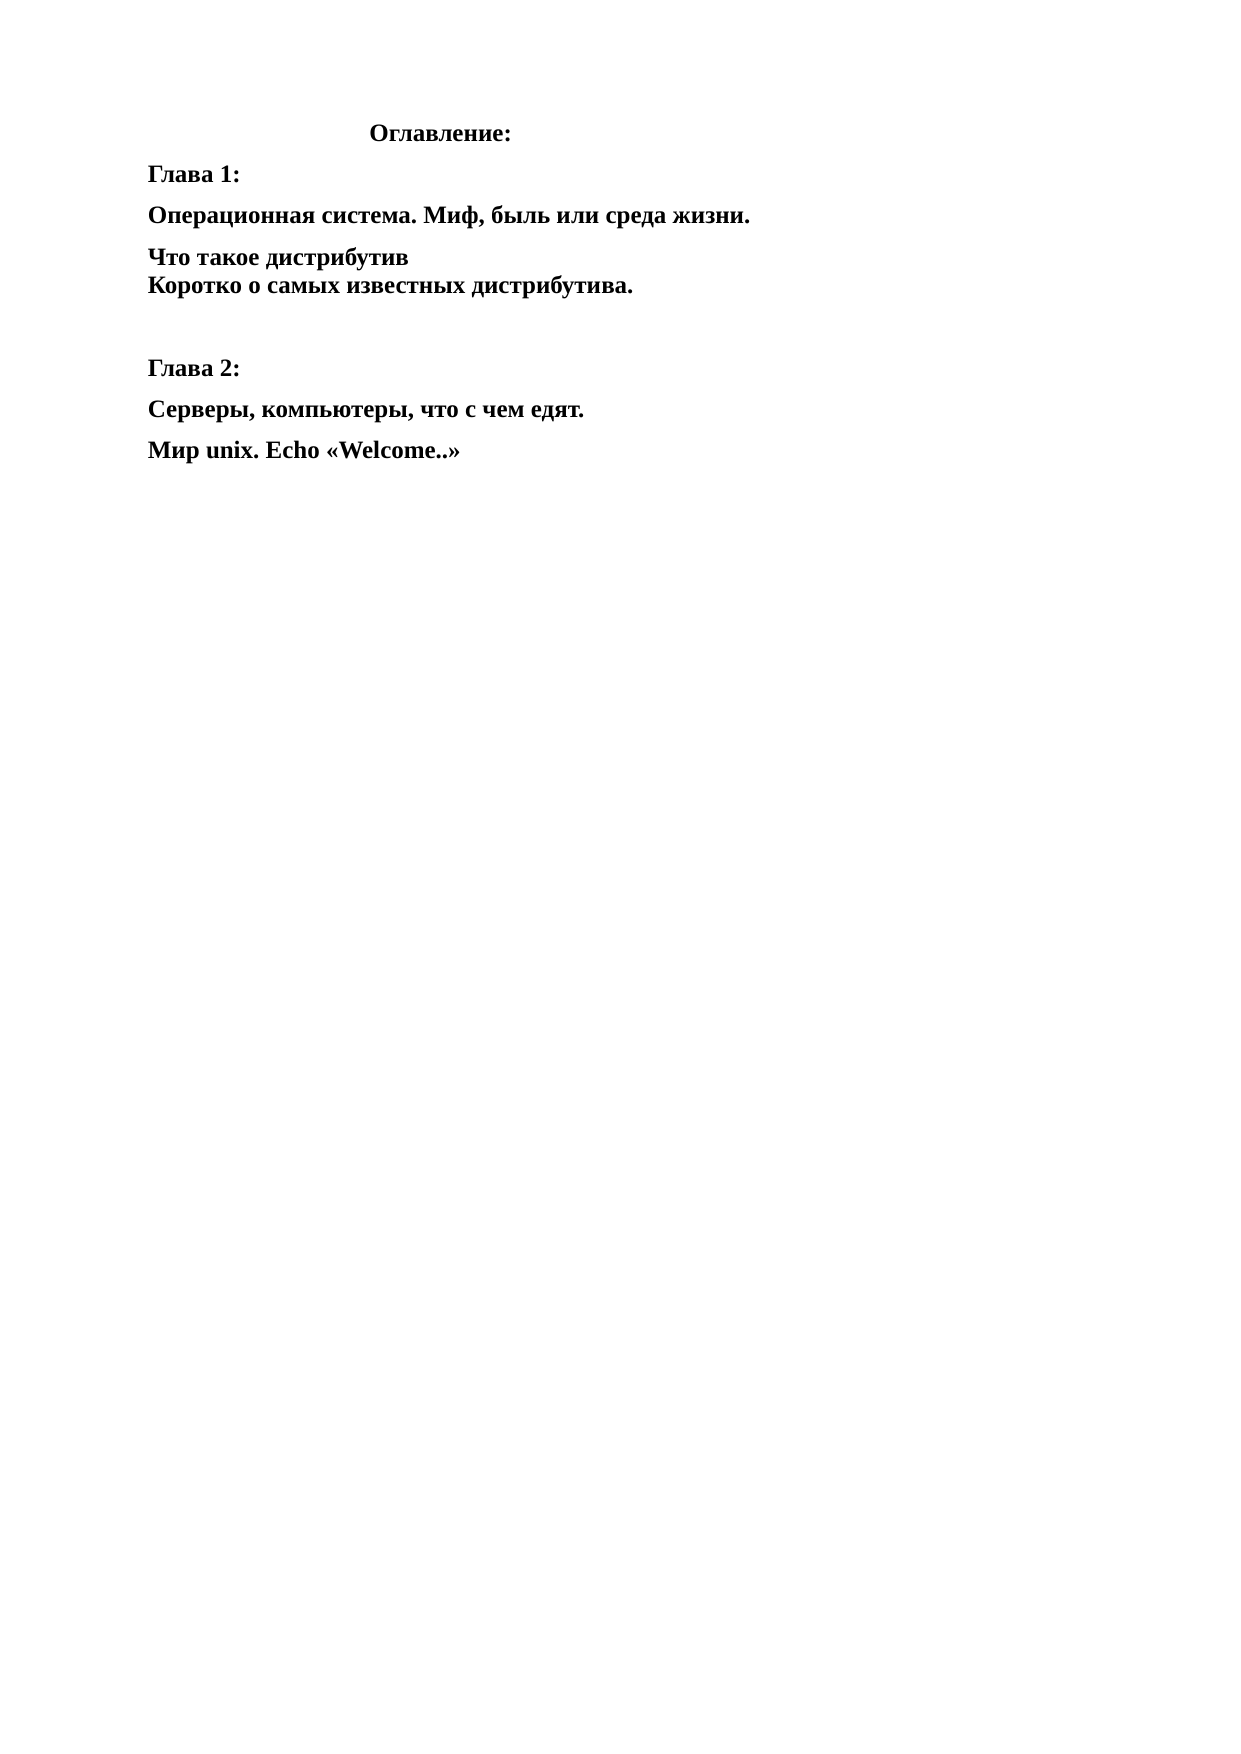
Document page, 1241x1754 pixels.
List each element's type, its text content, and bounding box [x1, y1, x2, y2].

text Что такое дистрибутив Коротко о самых известных дистрибутива. [148, 242, 1122, 299]
text Серверы, компьютеры, что с чем едят. [148, 394, 1122, 423]
text Мир unix. Echo «Welcome..» [148, 436, 1122, 464]
text Глава 1: [148, 159, 1122, 188]
text Глава 2: [148, 353, 1122, 382]
text Операционная система. Миф, быль или среда жизни. [148, 201, 1122, 229]
text Оглавление: [148, 118, 1122, 147]
